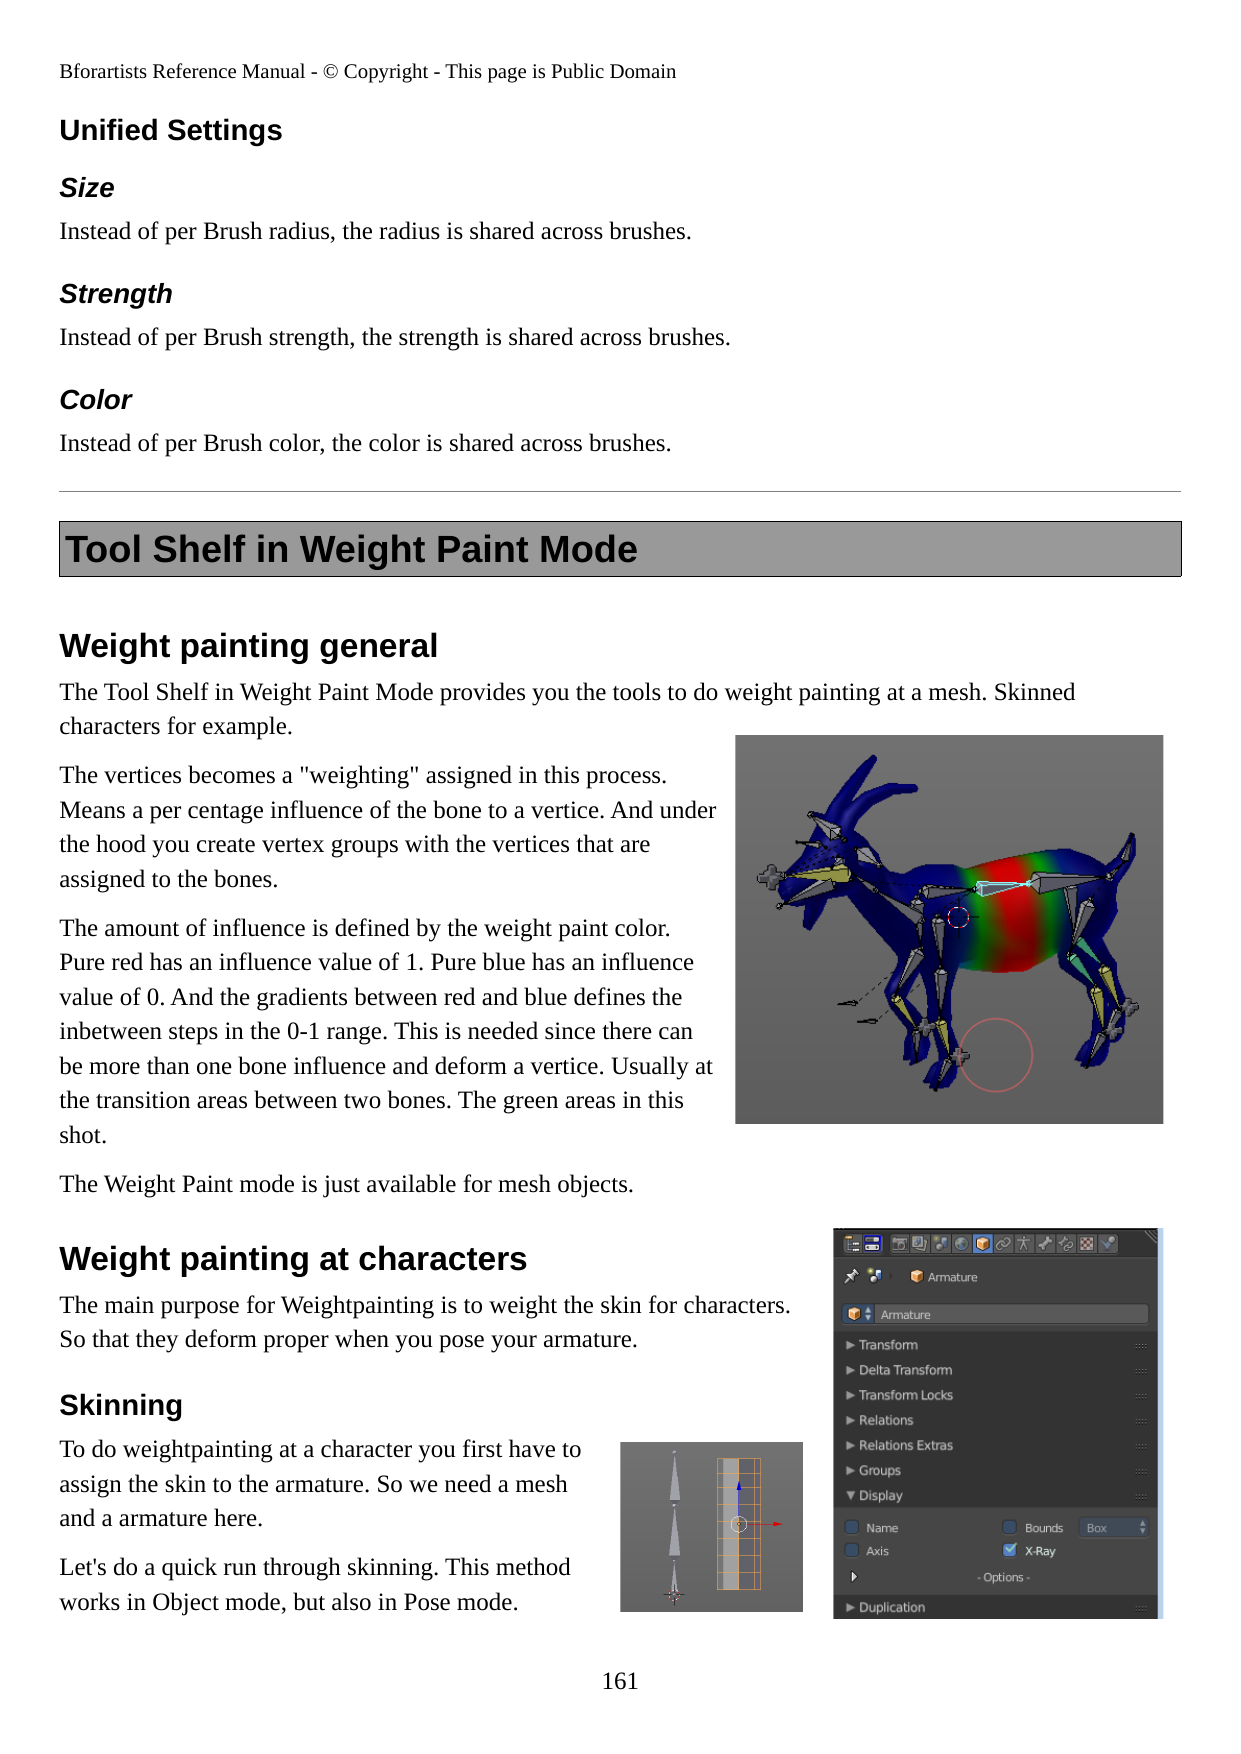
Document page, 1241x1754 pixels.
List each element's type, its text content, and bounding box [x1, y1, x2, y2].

subtitle Weight painting at characters [59, 1239, 833, 1277]
table_header Tool Shelf in Weight Paint Mode [60, 522, 1181, 576]
text Instead of per Brush radius, the radius is shared across brushes. [59, 216, 1181, 244]
text Let's do a quick run through skinning. This method works in Object mode, but also in Pose mode. [59, 1552, 833, 1616]
subtitle Skinning [59, 1388, 833, 1422]
picture [735, 735, 1164, 1124]
text To do weightpainting at a character you first have to assign the skin to the armature. So we need a mesh and a armature here. [59, 1434, 833, 1532]
picture [833, 1228, 1164, 1619]
text The vertices becomes a "weighting" assigned in this process. Means a per centage influence of the bone to a vertice. And under the hood you create vertex groups with the vertices that are assigned to the bones. [59, 760, 735, 893]
text The Weight Paint mode is just available for mesh objects. [59, 1169, 1181, 1198]
subtitle Weight painting general [59, 626, 1181, 664]
text Instead of per Brush strength, the strength is shared across brushes. [59, 322, 1181, 350]
subtitle Strength [59, 277, 1181, 309]
subtitle Size [59, 171, 1181, 203]
subtitle [1164, 1239, 1181, 1277]
subtitle Color [59, 383, 1181, 415]
subtitle Unified Settings [59, 113, 1181, 146]
text Instead of per Brush color, the color is shared across brushes. [59, 428, 1181, 456]
text The amount of influence is defined by the weight paint color. Pure red has an influence value of 1. Pure blue has an influence value of 0. And the gradients between red and blue defines the inbetween steps in the 0-1 range. This is needed since there can be more than one bone influence and deform a vertice. Usually at the transition areas between two bones. The green areas in this shot. [59, 913, 1181, 1148]
picture [620, 1442, 803, 1612]
text The Tool Shelf in Weight Paint Mode provides you the tools to do weight painting at a mesh. Skinned characters for example. [59, 677, 1181, 740]
subtitle [1164, 1388, 1181, 1422]
text The main purpose for Weightpainting is to weight the skin for characters. So that they deform proper when you pose your armature. [59, 1290, 833, 1353]
